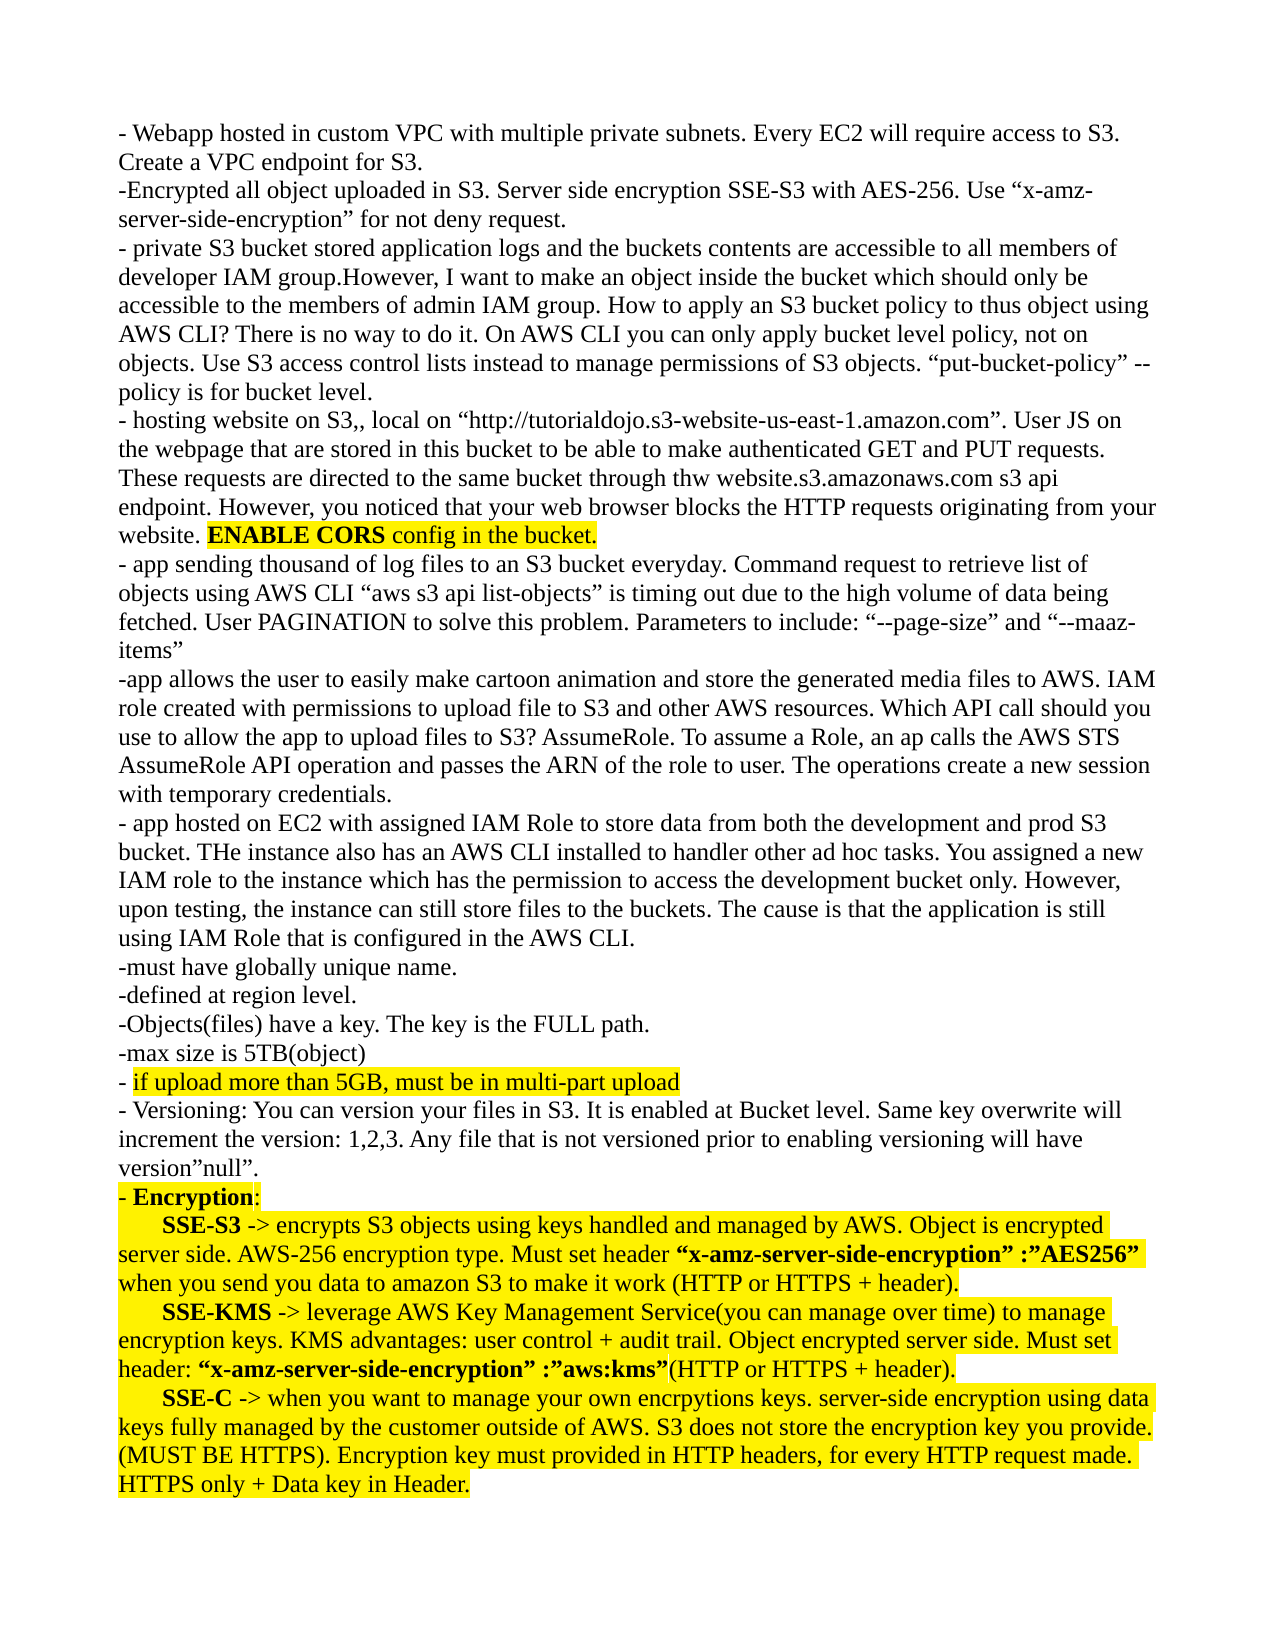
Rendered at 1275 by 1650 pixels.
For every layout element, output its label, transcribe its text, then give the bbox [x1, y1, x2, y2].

text - app sending thousand of log files to an S3 bucket everyday. Command request to retrieve list of objects using AWS CLI “aws s3 api list-objects” is timing out due to the high volume of data being fetched. User PAGINATION to solve this problem. Parameters to include: “--page-size” and “--maaz-items” [118, 549, 1157, 664]
text - Versioning: You can version your files in S3. It is enabled at Bucket level. Same key overwrite will increment the version: 1,2,3. Any file that is not versioned prior to enabling versioning will have version”null”. [118, 1096, 1157, 1182]
text SSE-S3 -> encrypts S3 objects using keys handled and managed by AWS. Object is encrypted server side. AWS-256 encryption type. Must set header “x-amz-server-side-encryption” :”AES256” when you send you data to amazon S3 to make it work (HTTP or HTTPS + header). [118, 1211, 1157, 1297]
text SSE-KMS -> leverage AWS Key Management Service(you can manage over time) to manage encryption keys. KMS advantages: user control + audit trail. Object encrypted server side. Must set header: “x-amz-server-side-encryption” :”aws:kms”(HTTP or HTTPS + header). [118, 1297, 1157, 1383]
text -must have globally unique name. [118, 952, 1157, 981]
text -defined at region level. [118, 981, 1157, 1009]
text - Encryption: [118, 1182, 1157, 1211]
text - if upload more than 5GB, must be in multi-part upload [118, 1067, 1157, 1096]
text - Webapp hosted in custom VPC with multiple private subnets. Every EC2 will require access to S3. Create a VPC endpoint for S3. [118, 118, 1157, 176]
text -max size is 5TB(object) [118, 1038, 1157, 1067]
text -Encrypted all object uploaded in S3. Server side encryption SSE-S3 with AES-256. Use “x-amz-server-side-encryption” for not deny request. [118, 176, 1157, 233]
text -Objects(files) have a key. The key is the FULL path. [118, 1009, 1157, 1038]
text SSE-C -> when you want to manage your own encrpytions keys. server-side encryption using data keys fully managed by the customer outside of AWS. S3 does not store the encryption key you provide. (MUST BE HTTPS). Encryption key must provided in HTTP headers, for every HTTP request made. HTTPS only + Data key in Header. [118, 1383, 1157, 1498]
text - private S3 bucket stored application logs and the buckets contents are accessible to all members of developer IAM group.However, I want to make an object inside the bucket which should only be accessible to the members of admin IAM group. How to apply an S3 bucket policy to thus object using AWS CLI? There is no way to do it. On AWS CLI you can only apply bucket level policy, not on objects. Use S3 access control lists instead to manage permissions of S3 objects. “put-bucket-policy” --policy is for bucket level. [118, 233, 1157, 406]
text - app hosted on EC2 with assigned IAM Role to store data from both the development and prod S3 bucket. THe instance also has an AWS CLI installed to handler other ad hoc tasks. You assigned a new IAM role to the instance which has the permission to access the development bucket only. However, upon testing, the instance can still store files to the buckets. The cause is that the application is still using IAM Role that is configured in the AWS CLI. [118, 808, 1157, 952]
text -app allows the user to easily make cartoon animation and store the generated media files to AWS. IAM role created with permissions to upload file to S3 and other AWS resources. Which API call should you use to allow the app to upload files to S3? AssumeRole. To assume a Role, an ap calls the AWS STS AssumeRole API operation and passes the ARN of the role to user. The operations create a new session with temporary credentials. [118, 664, 1157, 808]
text - hosting website on S3,, local on “http://tutorialdojo.s3-website-us-east-1.amazon.com”. User JS on the webpage that are stored in this bucket to be able to make authenticated GET and PUT requests. These requests are directed to the same bucket through thw website.s3.amazonaws.com s3 api endpoint. However, you noticed that your web browser blocks the HTTP requests originating from your website. ENABLE CORS config in the bucket. [118, 406, 1157, 549]
